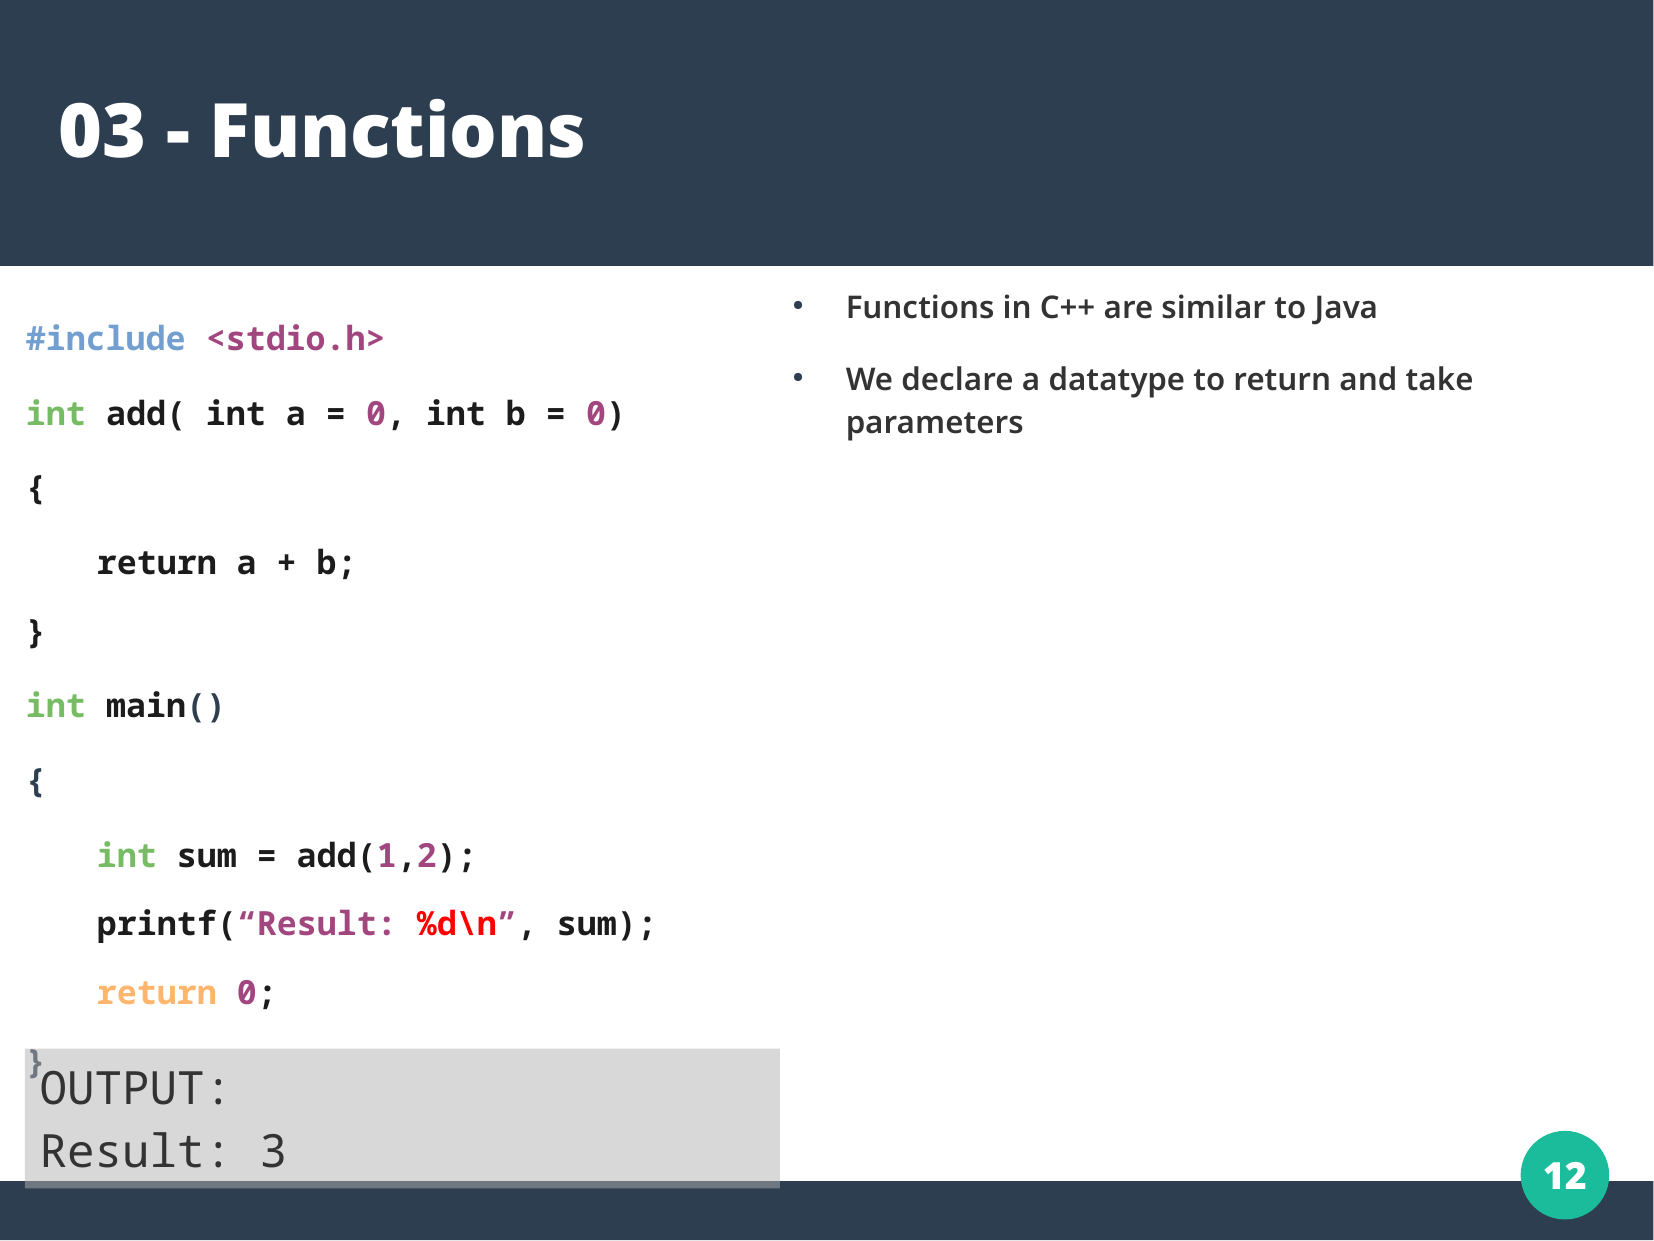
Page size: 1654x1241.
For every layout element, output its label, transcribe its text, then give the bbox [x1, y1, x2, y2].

list #include <stdio.h> int add( int a = 0, int b = 0) { return a + b; } int main() { int sum = add(1,2); printf(“Result: %d\n”, sum); return 0; } [0, 314, 766, 1142]
text_box OUTPUT: Result: 3 [24, 1048, 780, 1170]
title 03 - Functions [58, 49, 1595, 207]
list Functions in C++ are similar to Java We declare a datatype to return and take parameters [774, 284, 1635, 765]
